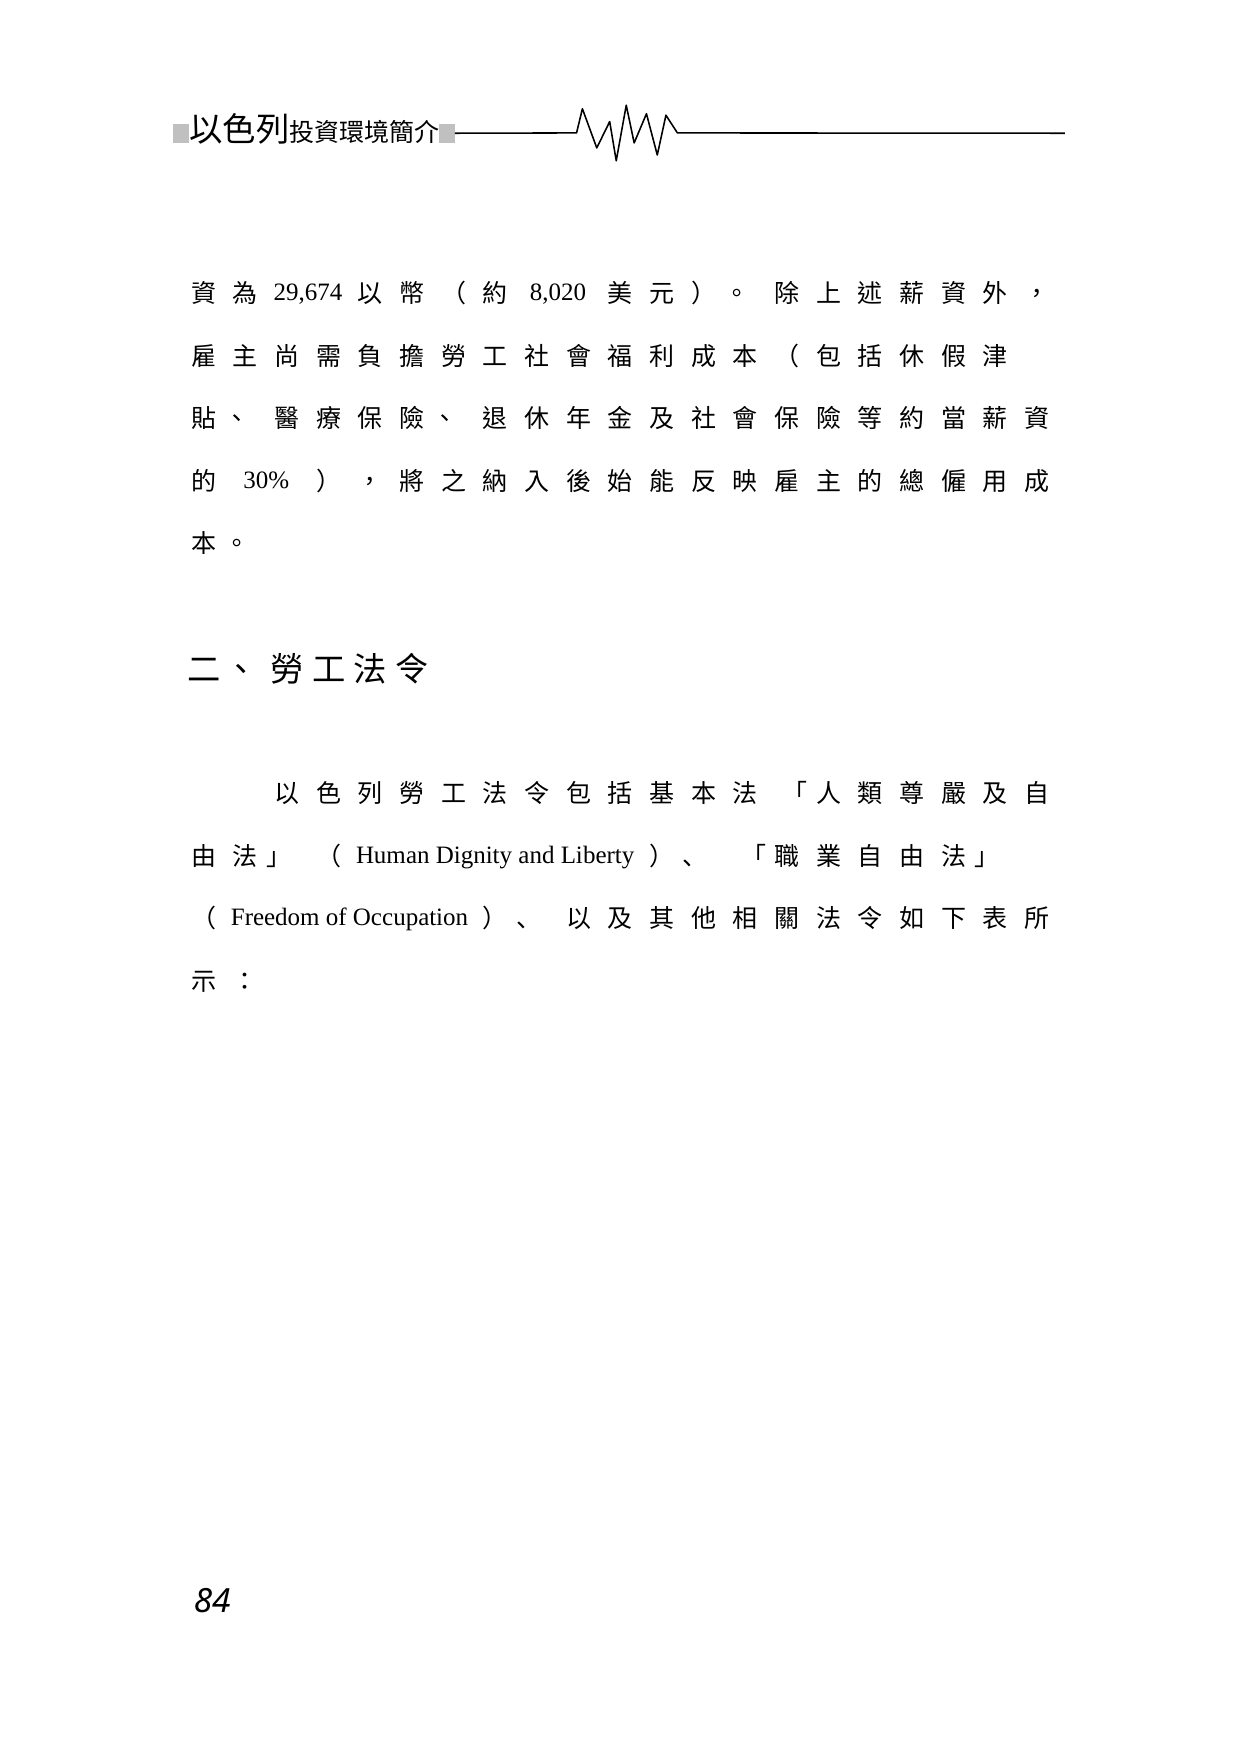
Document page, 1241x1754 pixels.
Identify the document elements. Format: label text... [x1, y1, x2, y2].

text 以色列勞工法令包括基本法「人類尊嚴及自由法」（Human Dignity and Liberty）、「職業自由法」（Freedom of Occupation）、以及其他相關法令如下表所示： [183, 750, 1058, 1000]
text 資為29,674以幣（約8,020美元）。除上述薪資外，雇主尚需負擔勞工社會福利成本（包括休假津貼、醫療保險、退休年金及社會保險等約當薪資的30%），將之納入後始能反映雇主的總僱用成本。 [183, 250, 1058, 563]
text 二、勞工法令 [183, 625, 1058, 688]
